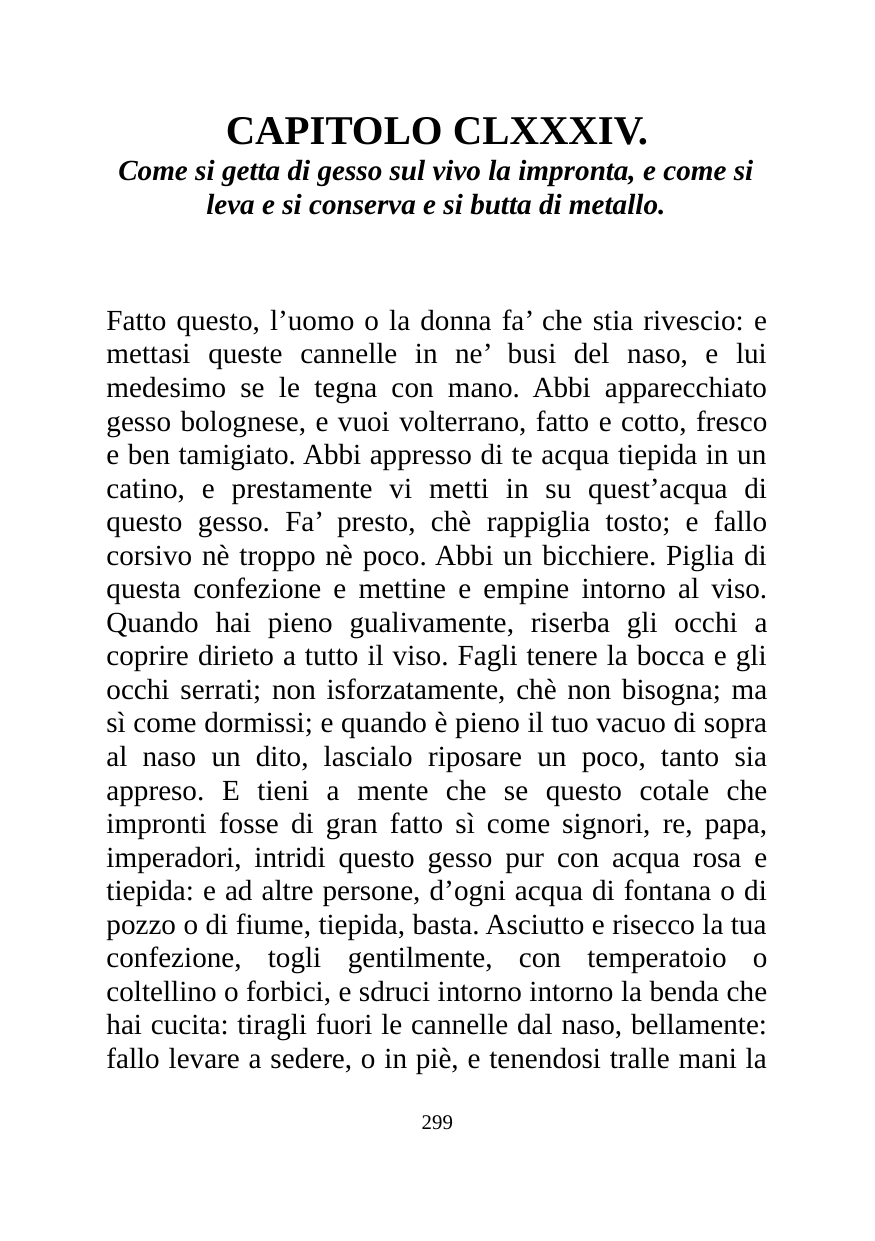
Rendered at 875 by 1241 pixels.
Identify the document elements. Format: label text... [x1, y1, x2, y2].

subtitle CAPITOLO CLXXXIV. Come si getta di gesso sul vivo la impronta, e come si leva e si conserva e si butta di metallo. [106, 106, 768, 220]
text Fatto questo, l’uomo o la donna fa’ che stia rivescio: e mettasi queste cannelle in ne’ busi del naso, e lui medesimo se le tegna con mano. Abbi apparecchiato gesso bolognese, e vuoi volterrano, fatto e cotto, fresco e ben tamigiato. Abbi appresso di te acqua tiepida in un catino, e prestamente vi metti in su quest’acqua di questo gesso. Fa’ presto, chè rappiglia tosto; e fallo corsivo nè troppo nè poco. Abbi un bicchiere. Piglia di questa confezione e mettine e empine intorno al viso. Quando hai pieno gualivamente, riserba gli occhi a coprire dirieto a tutto il viso. Fagli tenere la bocca e gli occhi serrati; non isforzatamente, chè non bisogna; ma sì come dormissi; e quando è pieno il tuo vacuo di sopra al naso un dito, lascialo riposare un poco, tanto sia appreso. E tieni a mente che se questo cotale che impronti fosse di gran fatto sì come signori, re, papa, imperadori, intridi questo gesso pur con acqua rosa e tiepida: e ad altre persone, d’ogni acqua di fontana o di pozzo o di fiume, tiepida, basta. Asciutto e risecco la tua confezione, togli gentilmente, con temperatoio o coltellino o forbici, e sdruci intorno intorno la benda che hai cucita: tiragli fuori le cannelle dal naso, bellamente: fallo levare a sedere, o in piè, e tenendosi tralle mani la [106, 303, 768, 1074]
